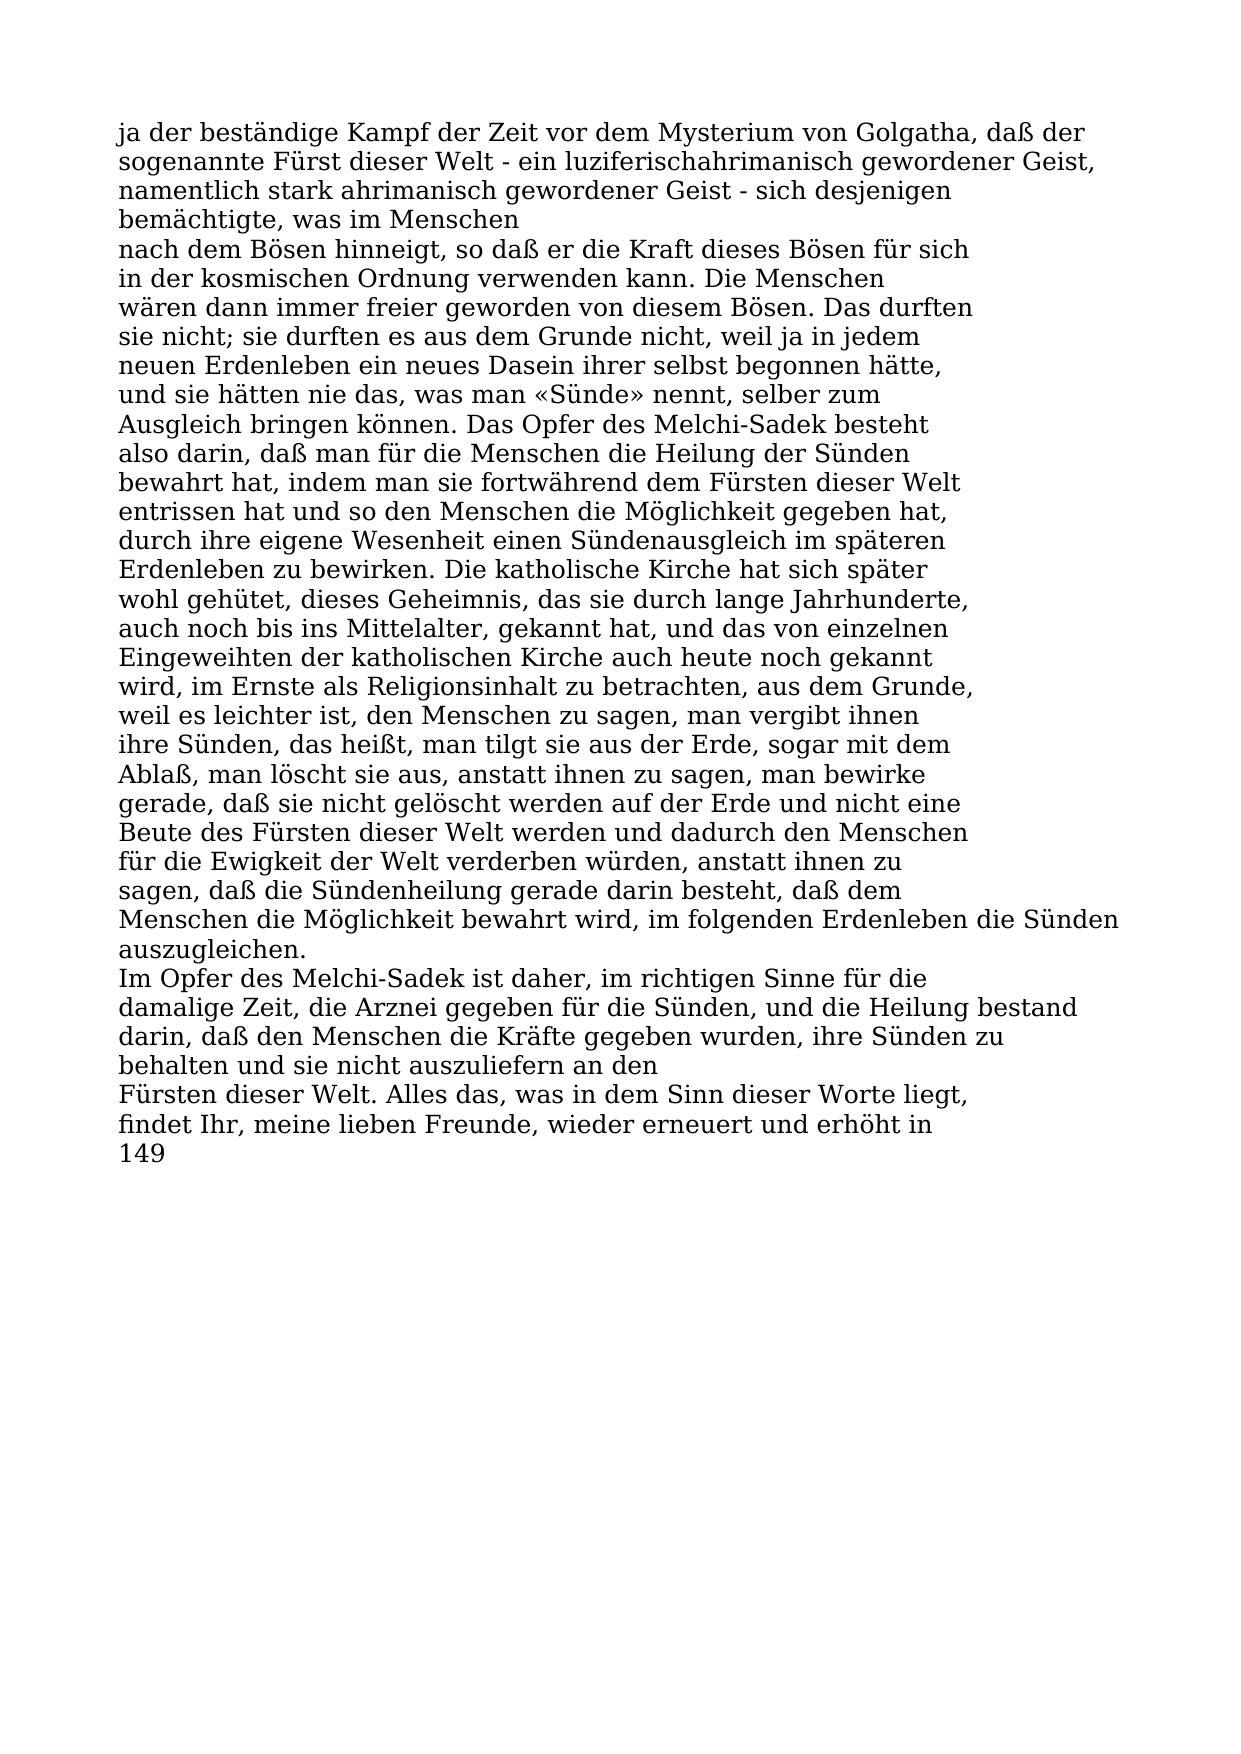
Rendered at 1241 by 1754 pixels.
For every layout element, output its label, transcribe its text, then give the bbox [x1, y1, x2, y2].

text Beute des Fürsten dieser Welt werden und dadurch den Menschen [118, 818, 1122, 847]
text sie nicht; sie durften es aus dem Grunde nicht, weil ja in jedem [118, 322, 1122, 351]
text ja der beständige Kampf der Zeit vor dem Mysterium von Golgatha, daß der sogenannte Fürst dieser Welt - ein luziferischahrimanisch gewordener Geist, namentlich stark ahrimanisch gewordener Geist - sich desjenigen bemächtigte, was im Menschen [118, 118, 1122, 235]
text Fürsten dieser Welt. Alles das, was in dem Sinn dieser Worte liegt, [118, 1081, 1122, 1110]
text auch noch bis ins Mittelalter, gekannt hat, und das von einzelnen [118, 614, 1122, 643]
text also darin, daß man für die Menschen die Heilung der Sünden [118, 439, 1122, 468]
text weil es leichter ist, den Menschen zu sagen, man vergibt ihnen [118, 701, 1122, 731]
text nach dem Bösen hinneigt, so daß er die Kraft dieses Bösen für sich [118, 235, 1122, 264]
text Ausgleich bringen können. Das Opfer des Melchi-Sadek besteht [118, 410, 1122, 439]
text sagen, daß die Sündenheilung gerade darin besteht, daß dem [118, 876, 1122, 906]
text Menschen die Möglichkeit bewahrt wird, im folgenden Erdenleben die Sünden auszugleichen. [118, 906, 1122, 964]
text Ablaß, man löscht sie aus, anstatt ihnen zu sagen, man bewirke [118, 760, 1122, 789]
text Im Opfer des Melchi-Sadek ist daher, im richtigen Sinne für die [118, 964, 1122, 993]
text Erdenleben zu bewirken. Die katholische Kirche hat sich später [118, 556, 1122, 585]
text Eingeweihten der katholischen Kirche auch heute noch gekannt [118, 643, 1122, 672]
text findet Ihr, meine lieben Freunde, wieder erneuert und erhöht in [118, 1110, 1122, 1139]
text und sie hätten nie das, was man «Sünde» nennt, selber zum [118, 381, 1122, 410]
text ihre Sünden, das heißt, man tilgt sie aus der Erde, sogar mit dem [118, 731, 1122, 760]
text wären dann immer freier geworden von diesem Bösen. Das durften [118, 293, 1122, 322]
text neuen Erdenleben ein neues Dasein ihrer selbst begonnen hätte, [118, 351, 1122, 381]
text entrissen hat und so den Menschen die Möglichkeit gegeben hat, [118, 497, 1122, 526]
text durch ihre eigene Wesenheit einen Sündenausgleich im späteren [118, 526, 1122, 556]
text 149 [118, 1139, 1122, 1168]
text wohl gehütet, dieses Geheimnis, das sie durch lange Jahrhunderte, [118, 585, 1122, 614]
text bewahrt hat, indem man sie fortwährend dem Fürsten dieser Welt [118, 468, 1122, 497]
text gerade, daß sie nicht gelöscht werden auf der Erde und nicht eine [118, 789, 1122, 818]
text wird, im Ernste als Religionsinhalt zu betrachten, aus dem Grunde, [118, 672, 1122, 701]
text in der kosmischen Ordnung verwenden kann. Die Menschen [118, 264, 1122, 293]
text für die Ewigkeit der Welt verderben würden, anstatt ihnen zu [118, 847, 1122, 876]
text damalige Zeit, die Arznei gegeben für die Sünden, und die Heilung bestand darin, daß den Menschen die Kräfte gegeben wurden, ihre Sünden zu behalten und sie nicht auszuliefern an den [118, 993, 1122, 1081]
